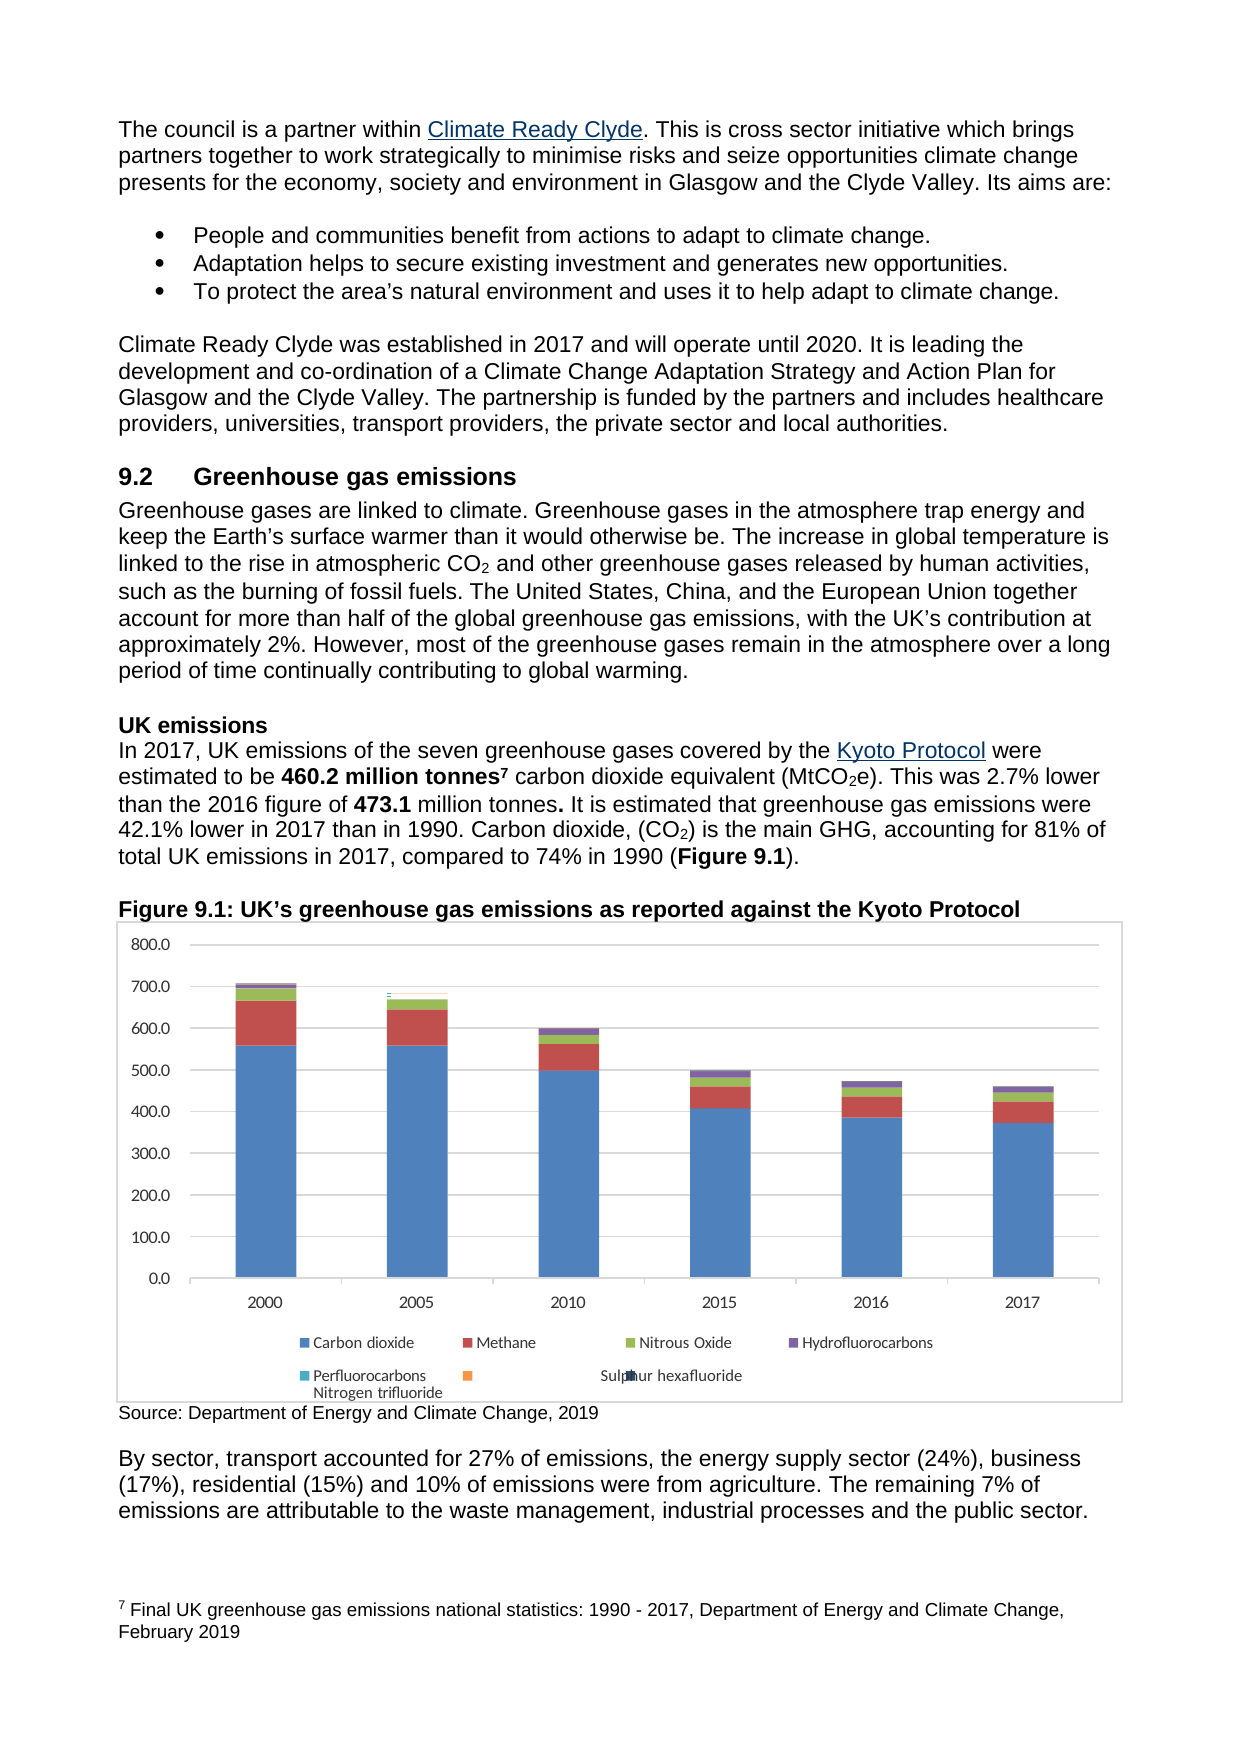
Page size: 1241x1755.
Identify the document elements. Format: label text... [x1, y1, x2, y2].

text In 2017, UK emissions of the seven greenhouse gases covered by the Kyoto Protocol were estimated to be 460.2 million tonnes7 carbon dioxide equivalent (MtCO2e). This was 2.7% lower than the 2016 figure of 473.1 million tonnes. It is estimated that greenhouse gas emissions were 42.1% lower in 2017 than in 1990. Carbon dioxide, (CO2) is the main GHG, accounting for 81% of total UK emissions in 2017, compared to 74% in 1990 (Figure 9.1). [118, 739, 1118, 870]
text Greenhouse gases are linked to climate. Greenhouse gases in the atmosphere trap energy and keep the Earth’s surface warmer than it would otherwise be. The increase in global temperature is linked to the rise in atmospheric CO2 and other greenhouse gases released by human activities, such as the burning of fossil fuels. The United States, China, and the European Union together account for more than half of the global greenhouse gas emissions, with the UK’s contribution at approximately 2%. However, most of the greenhouse gases remain in the atmosphere over a long period of time continually contributing to global warming. [118, 497, 1118, 684]
list Adaptation helps to secure existing investment and generates new opportunities. [156, 249, 1196, 277]
text Source: Department of Energy and Climate Change, 2019 [118, 1402, 1196, 1423]
text Climate Ready Clyde was established in 2017 and will operate until 2020. It is leading the development and co-ordination of a Climate Change Adaptation Strategy and Action Plan for Glasgow and the Clyde Valley. The partnership is funded by the partners and includes healthcare providers, universities, transport providers, the private sector and local authorities. [118, 331, 1118, 437]
subtitle UK emissions [118, 712, 1196, 738]
subtitle Figure 9.1: UK’s greenhouse gas emissions as reported against the Kyoto Protocol [118, 896, 1196, 922]
subtitle Greenhouse gas emissions [118, 462, 1196, 490]
list People and communities benefit from actions to adapt to climate change. [156, 221, 1196, 249]
text 7 Final UK greenhouse gas emissions national statistics: 1990 - 2017, Department of Energy and Climate Change, February 2019 [118, 1598, 1118, 1642]
list To protect the area’s natural environment and uses it to help adapt to climate change. [156, 277, 1196, 305]
text By sector, transport accounted for 27% of emissions, the energy supply sector (24%), business (17%), residential (15%) and 10% of emissions were from agriculture. The remaining 7% of emissions are attributable to the waste management, industrial processes and the public sector. [118, 1445, 1118, 1524]
text The council is a partner within Climate Ready Clyde. This is cross sector initiative which brings partners together to work strategically to minimise risks and seize opportunities climate change presents for the economy, society and environment in Glasgow and the Clyde Valley. Its aims are: [118, 116, 1118, 195]
